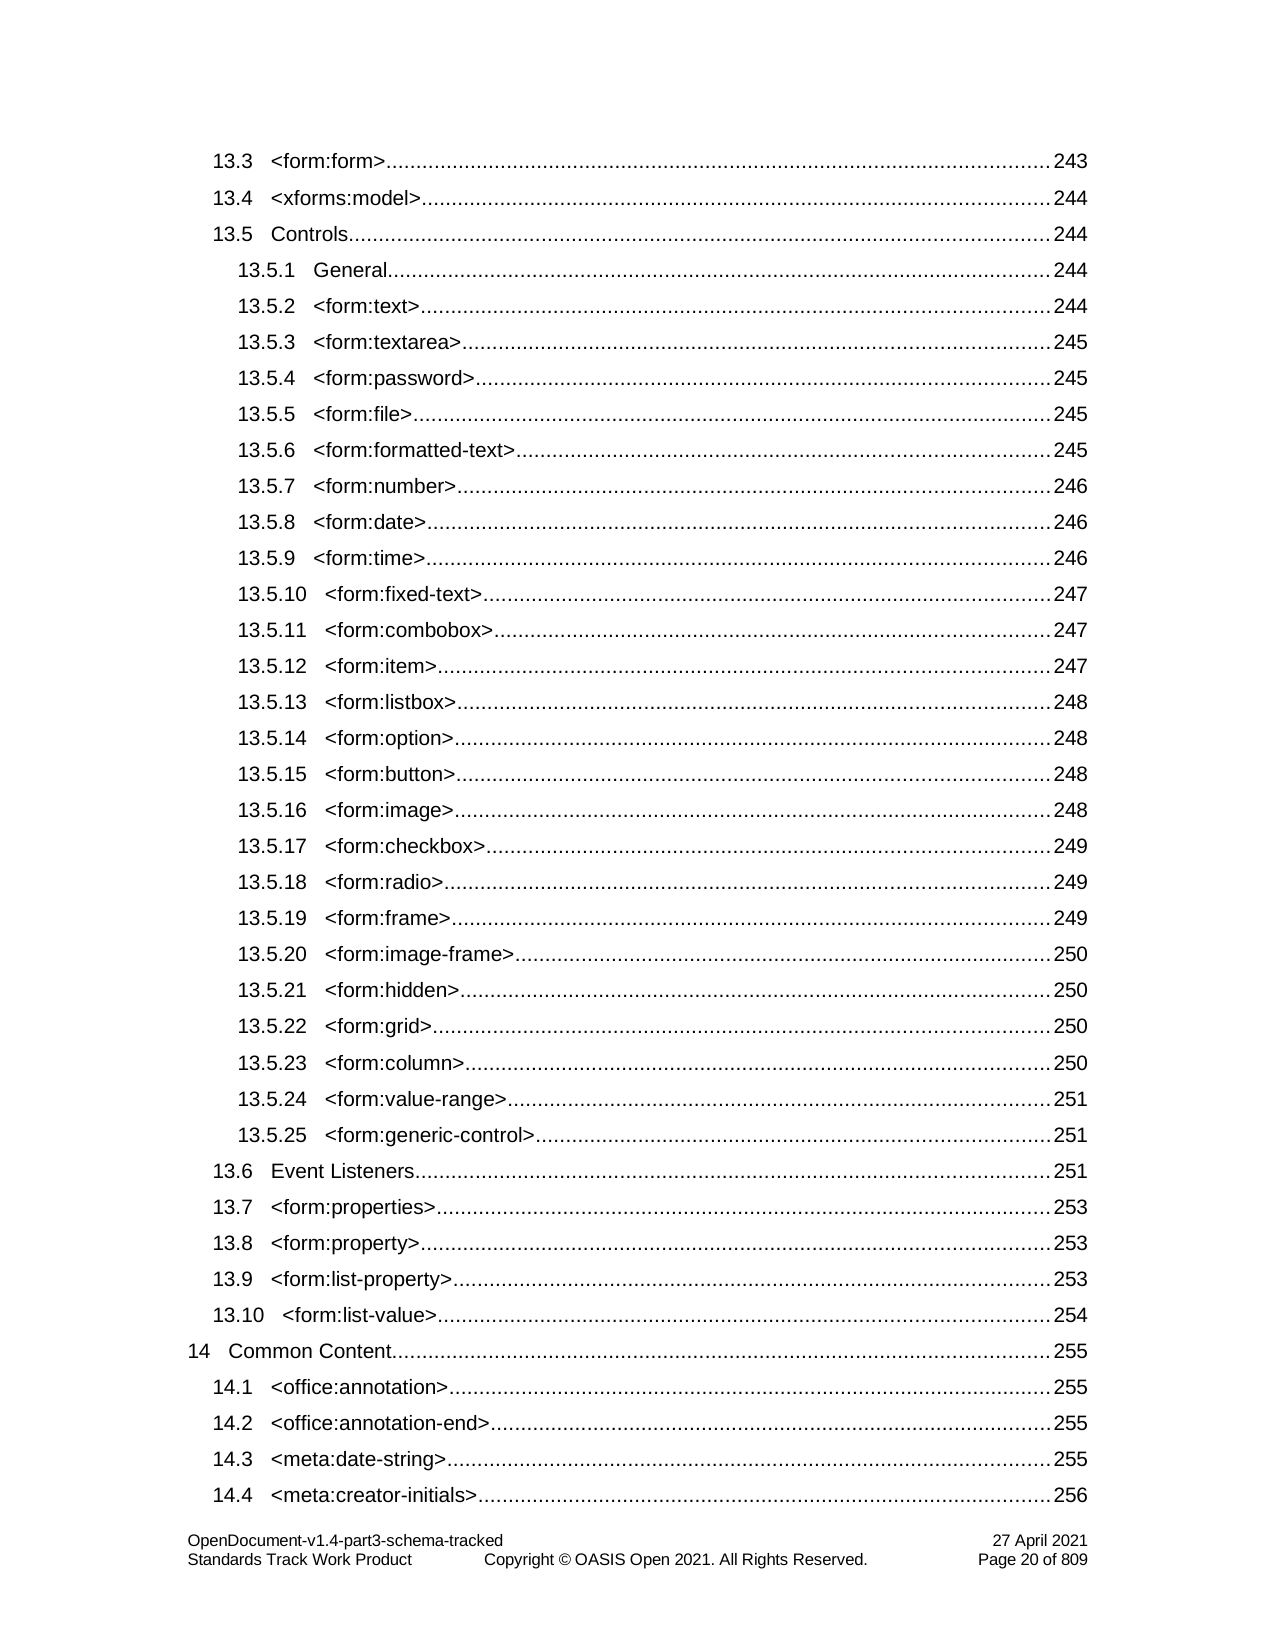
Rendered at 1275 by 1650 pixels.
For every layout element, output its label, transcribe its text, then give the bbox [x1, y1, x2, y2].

text 13.5.7 <form:number> 246 [237, 474, 1088, 498]
text 13.5.21 <form:hidden> 250 [237, 979, 1088, 1002]
text 13.5.5 <form:file> 245 [237, 402, 1088, 426]
text 13.5.10 <form:fixed-text> 247 [237, 582, 1088, 606]
text 13.5.3 <form:textarea> 245 [237, 330, 1088, 354]
text 13.8 <form:property> 253 [212, 1231, 1088, 1255]
text 14.2 <office:annotation-end> 255 [212, 1411, 1088, 1435]
text 13.5.8 <form:date> 246 [237, 510, 1088, 534]
text 13.5.6 <form:formatted-text> 245 [237, 438, 1088, 462]
text 13.5.24 <form:value-range> 251 [237, 1087, 1088, 1111]
text 13.5.11 <form:combobox> 247 [237, 618, 1088, 642]
text 13.7 <form:properties> 253 [212, 1195, 1088, 1219]
text 14.1 <office:annotation> 255 [212, 1375, 1088, 1399]
text 13.5.14 <form:option> 248 [237, 727, 1088, 750]
text 13.5.2 <form:text> 244 [237, 294, 1088, 318]
text 13.5 Controls 244 [212, 222, 1088, 246]
text 13.5.23 <form:column> 250 [237, 1051, 1088, 1074]
text 13.5.25 <form:generic-control> 251 [237, 1123, 1088, 1147]
text 14.3 <meta:date-string> 255 [212, 1447, 1088, 1471]
text 13.5.17 <form:checkbox> 249 [237, 835, 1088, 858]
text 13.3 <form:form> 243 [212, 150, 1088, 173]
text 13.5.1 General 244 [237, 258, 1088, 282]
text 13.9 <form:list-property> 253 [212, 1267, 1088, 1291]
text 13.4 <xforms:model> 244 [212, 186, 1088, 209]
text 13.5.4 <form:password> 245 [237, 366, 1088, 390]
text 13.6 Event Listeners 251 [212, 1159, 1088, 1183]
text 13.5.13 <form:listbox> 248 [237, 691, 1088, 714]
text 13.5.18 <form:radio> 249 [237, 871, 1088, 894]
text 14 Common Content 255 [187, 1339, 1088, 1363]
text 13.5.9 <form:time> 246 [237, 546, 1088, 570]
text 13.5.20 <form:image-frame> 250 [237, 943, 1088, 966]
text 13.5.16 <form:image> 248 [237, 799, 1088, 822]
text 13.10 <form:list-value> 254 [212, 1303, 1088, 1327]
text 13.5.22 <form:grid> 250 [237, 1015, 1088, 1038]
text 13.5.12 <form:item> 247 [237, 654, 1088, 678]
text 13.5.15 <form:button> 248 [237, 763, 1088, 786]
text 14.4 <meta:creator-initials> 256 [212, 1483, 1088, 1507]
text 13.5.19 <form:frame> 249 [237, 907, 1088, 930]
